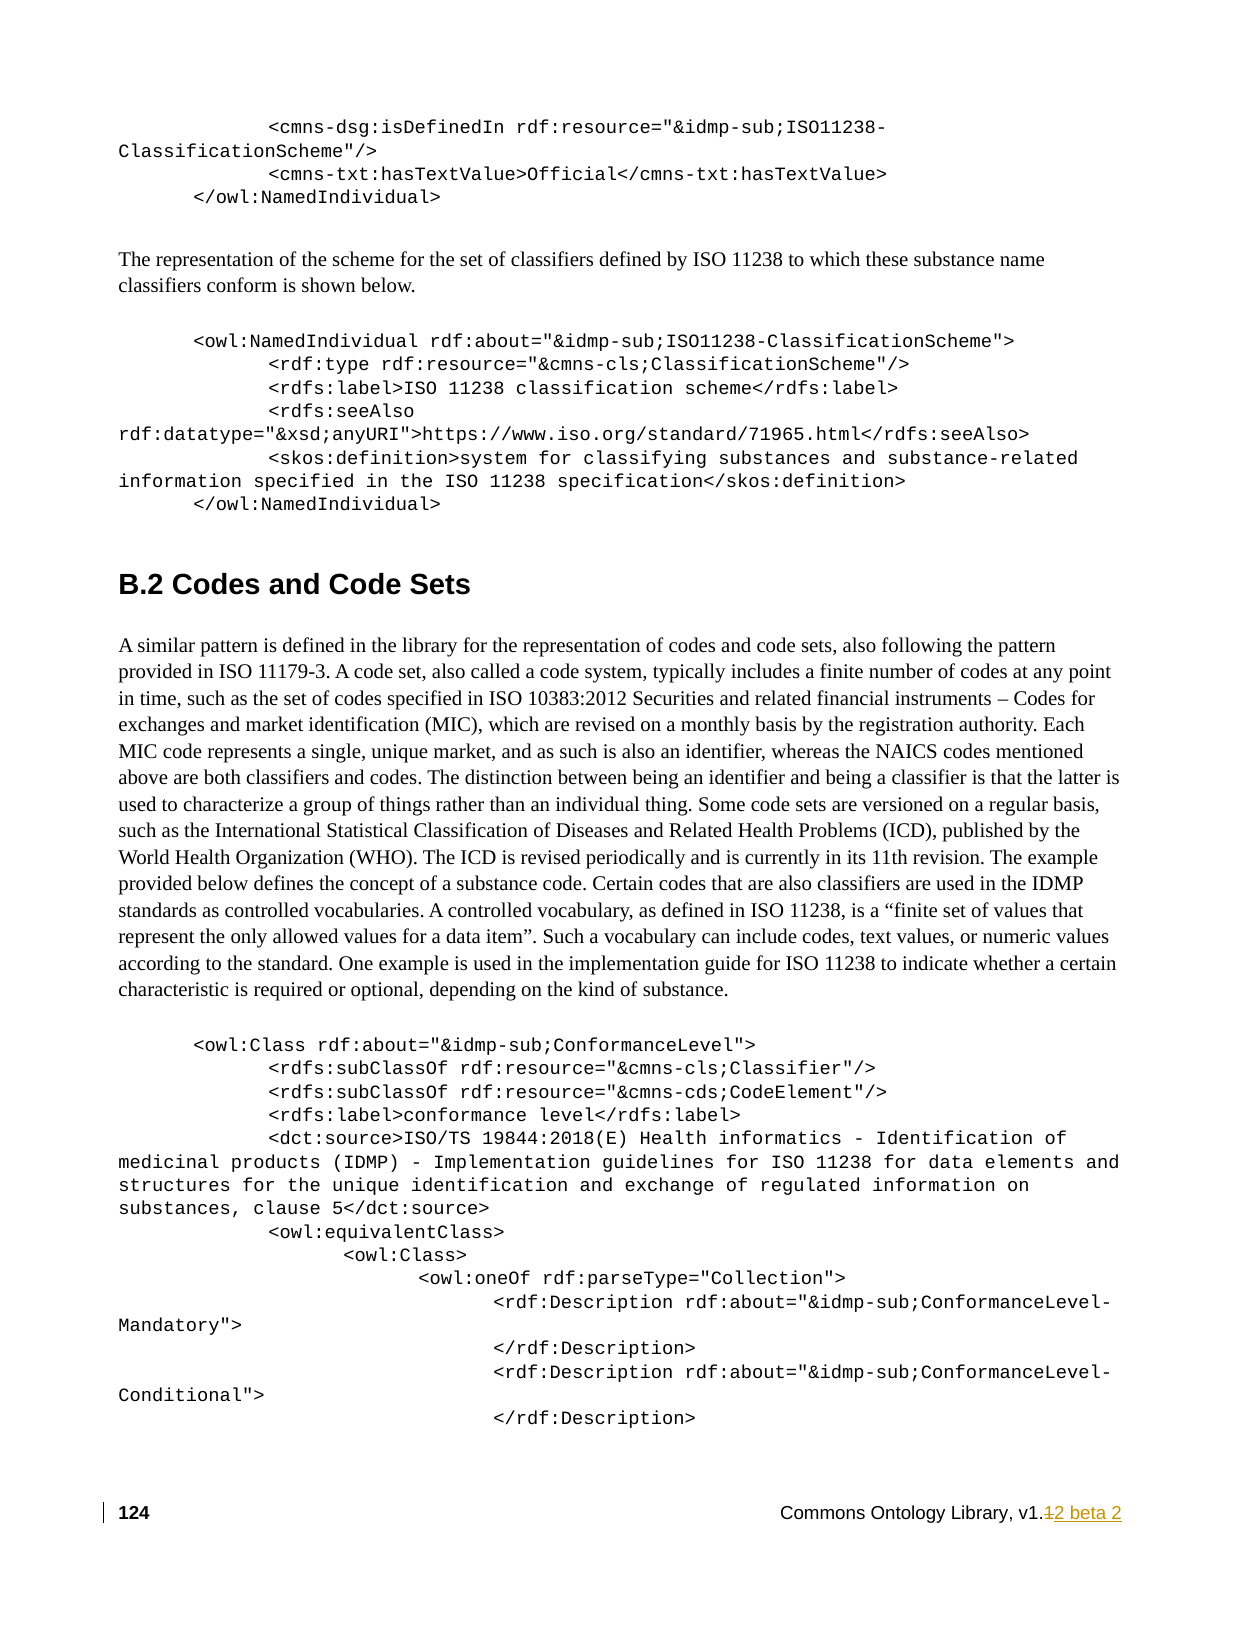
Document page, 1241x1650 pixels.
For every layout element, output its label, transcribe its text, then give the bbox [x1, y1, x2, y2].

text <dct:source>ISO/TS 19844:2018(E) Health informatics - Identification of medicinal products (IDMP) - Implementation guidelines for ISO 11238 for data elements and structures for the unique identification and exchange of regulated information on substances, clause 5</dct:source> [118, 1129, 1122, 1220]
text <owl:NamedIndividual rdf:about="&idmp-sub;ISO11238-ClassificationScheme"> [118, 332, 1122, 353]
text <owl:Class> [118, 1246, 1122, 1267]
text <rdfs:label>conformance level</rdfs:label> [118, 1106, 1122, 1127]
text <rdf:type rdf:resource="&cmns-cls;ClassificationScheme"/> [118, 355, 1122, 376]
text The representation of the scheme for the set of classifiers defined by ISO 11238 to which these substance name classifiers conform is shown below. [118, 247, 1122, 297]
text </owl:NamedIndividual> [118, 188, 1122, 209]
text <owl:oneOf rdf:parseType="Collection"> [118, 1269, 1122, 1290]
text <rdfs:seeAlso rdf:datatype="&xsd;anyURI">https://www.iso.org/standard/71965.html</rdfs:seeAlso> [118, 402, 1122, 446]
text <rdfs:subClassOf rdf:resource="&cmns-cds;CodeElement"/> [118, 1082, 1122, 1104]
text <cmns-dsg:isDefinedIn rdf:resource="&idmp-sub;ISO11238-ClassificationScheme"/> [118, 118, 1122, 163]
text <rdf:Description rdf:about="&idmp-sub;ConformanceLevel-Conditional"> [118, 1362, 1122, 1407]
text </rdf:Description> [118, 1409, 1122, 1430]
text <owl:Class rdf:about="&idmp-sub;ConformanceLevel"> [118, 1036, 1122, 1057]
text <cmns-txt:hasTextValue>Official</cmns-txt:hasTextValue> [118, 165, 1122, 186]
text </owl:NamedIndividual> [118, 495, 1122, 516]
text <owl:equivalentClass> [118, 1222, 1122, 1244]
subtitle B.2 Codes and Code Sets [118, 567, 1122, 600]
text </rdf:Description> [118, 1339, 1122, 1360]
text A similar pattern is defined in the library for the representation of codes and code sets, also following the pattern provided in ISO 11179-3. A code set, also called a code system, typically includes a finite number of codes at any point in time, such as the set of codes specified in ISO 10383:2012 Securities and related financial instruments – Codes for exchanges and market identification (MIC), which are revised on a monthly basis by the registration authority. Each MIC code represents a single, unique market, and as such is also an identifier, whereas the NAICS codes mentioned above are both classifiers and codes. The distinction between being an identifier and being a classifier is that the latter is used to characterize a group of things rather than an individual thing. Some code sets are versioned on a regular basis, such as the International Statistical Classification of Diseases and Related Health Problems (ICD), published by the World Health Organization (WHO). The ICD is revised periodically and is currently in its 11th revision. The example provided below defines the concept of a substance code. Certain codes that are also classifiers are used in the IDMP standards as controlled vocabularies. A controlled vocabulary, as defined in ISO 11238, is a “finite set of values that represent the only allowed values for a data item”. Such a vocabulary can include codes, text values, or numeric values according to the standard. One example is used in the implementation guide for ISO 11238 to indicate whether a certain characteristic is required or optional, depending on the kind of substance. [118, 633, 1122, 1001]
text <rdfs:subClassOf rdf:resource="&cmns-cls;Classifier"/> [118, 1059, 1122, 1080]
text <rdfs:label>ISO 11238 classification scheme</rdfs:label> [118, 378, 1122, 400]
text <skos:definition>system for classifying substances and substance-related information specified in the ISO 11238 specification</skos:definition> [118, 448, 1122, 493]
text <rdf:Description rdf:about="&idmp-sub;ConformanceLevel-Mandatory"> [118, 1292, 1122, 1337]
